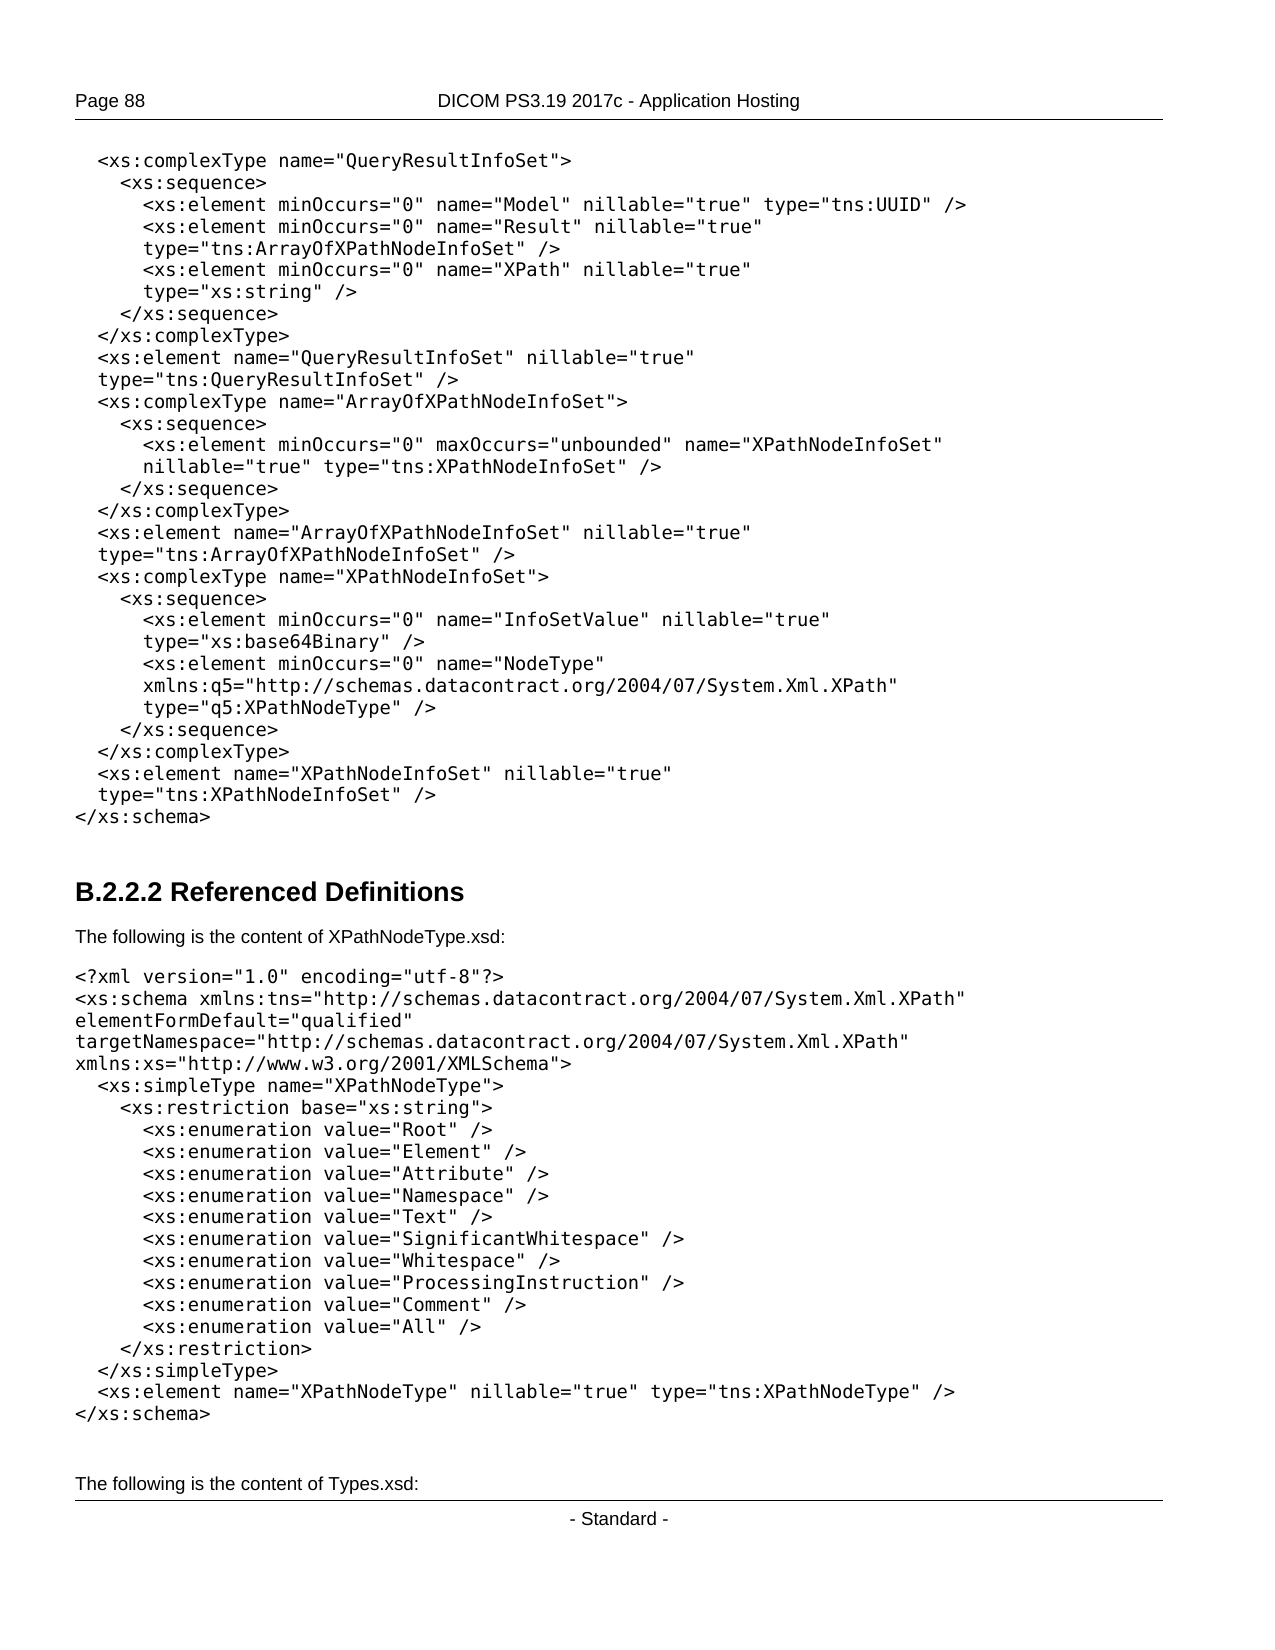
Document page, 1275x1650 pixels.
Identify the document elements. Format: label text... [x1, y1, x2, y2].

text The following is the content of XPathNodeType.xsd: [75, 926, 1162, 947]
text The following is the content of Types.xsd: [75, 1473, 1162, 1494]
text <?xml version="1.0" encoding="utf-8"?> <xs:schema xmlns:tns="http://schemas.datacontract.org/2004/07/System.Xml.XPath" elementFormDefault="qualified" targetNamespace="http://schemas.datacontract.org/2004/07/System.Xml.XPath" xmlns:xs="http://www.w3.org/2001/XMLSchema"> <xs:simpleType name="XPathNodeType"> <xs:restriction base="xs:string"> <xs:enumeration value="Root" /> <xs:enumeration value="Element" /> <xs:enumeration value="Attribute" /> <xs:enumeration value="Namespace" /> <xs:enumeration value="Text" /> <xs:enumeration value="SignificantWhitespace" /> <xs:enumeration value="Whitespace" /> <xs:enumeration value="ProcessingInstruction" /> <xs:enumeration value="Comment" /> <xs:enumeration value="All" /> </xs:restriction> </xs:simpleType> <xs:element name="XPathNodeType" nillable="true" type="tns:XPathNodeType" /> </xs:schema> [75, 966, 1162, 1454]
text B.2.2.2 Referenced Definitions [75, 876, 1162, 907]
text <xs:complexType name="QueryResultInfoSet"> <xs:sequence> <xs:element minOccurs="0" name="Model" nillable="true" type="tns:UUID" /> <xs:element minOccurs="0" name="Result" nillable="true" type="tns:ArrayOfXPathNodeInfoSet" /> <xs:element minOccurs="0" name="XPath" nillable="true" type="xs:string" /> </xs:sequence> </xs:complexType> <xs:element name="QueryResultInfoSet" nillable="true" type="tns:QueryResultInfoSet" /> <xs:complexType name="ArrayOfXPathNodeInfoSet"> <xs:sequence> <xs:element minOccurs="0" maxOccurs="unbounded" name="XPathNodeInfoSet" nillable="true" type="tns:XPathNodeInfoSet" /> </xs:sequence> </xs:complexType> <xs:element name="ArrayOfXPathNodeInfoSet" nillable="true" type="tns:ArrayOfXPathNodeInfoSet" /> <xs:complexType name="XPathNodeInfoSet"> <xs:sequence> <xs:element minOccurs="0" name="InfoSetValue" nillable="true" type="xs:base64Binary" /> <xs:element minOccurs="0" name="NodeType" xmlns:q5="http://schemas.datacontract.org/2004/07/System.Xml.XPath" type="q5:XPathNodeType" /> </xs:sequence> </xs:complexType> <xs:element name="XPathNodeInfoSet" nillable="true" type="tns:XPathNodeInfoSet" /> </xs:schema> [75, 150, 1162, 857]
